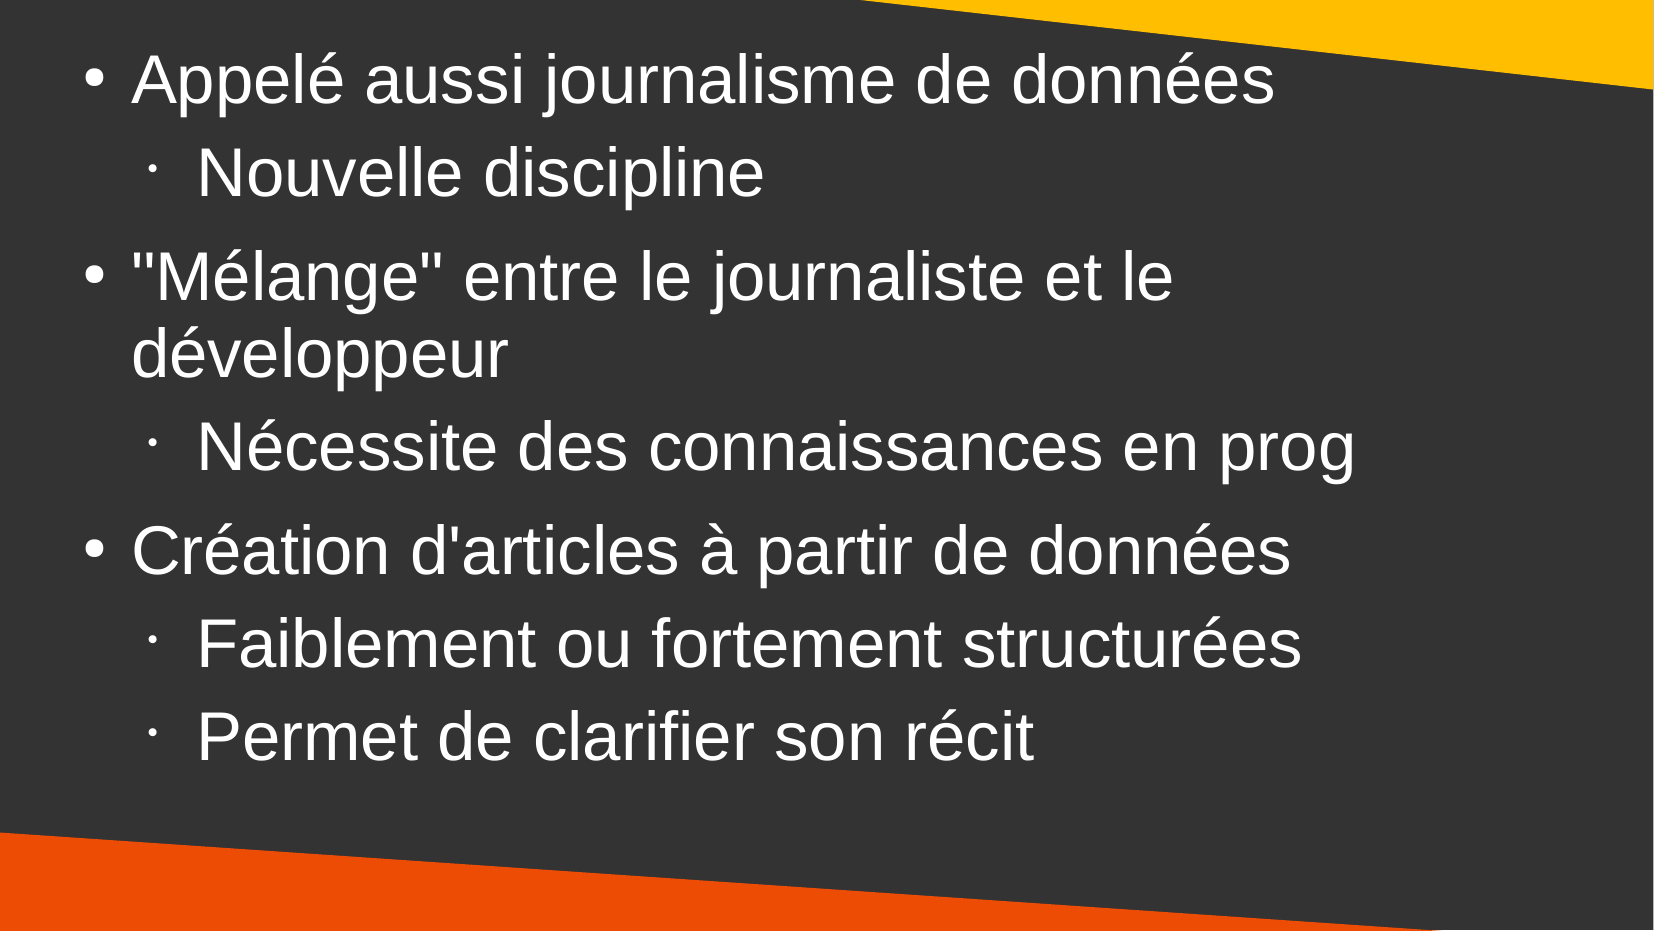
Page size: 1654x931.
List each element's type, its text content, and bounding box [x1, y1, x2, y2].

list Appelé aussi journalisme de données Nouvelle discipline "Mélange" entre le journaliste et le développeur Nécessite des connaissances en prog Création d'articles à partir de données Faiblement ou fortement structurées Permet de clarifier son récit [65, 40, 1554, 780]
text_box [0, 832, 1443, 931]
text_box [860, 0, 1654, 90]
